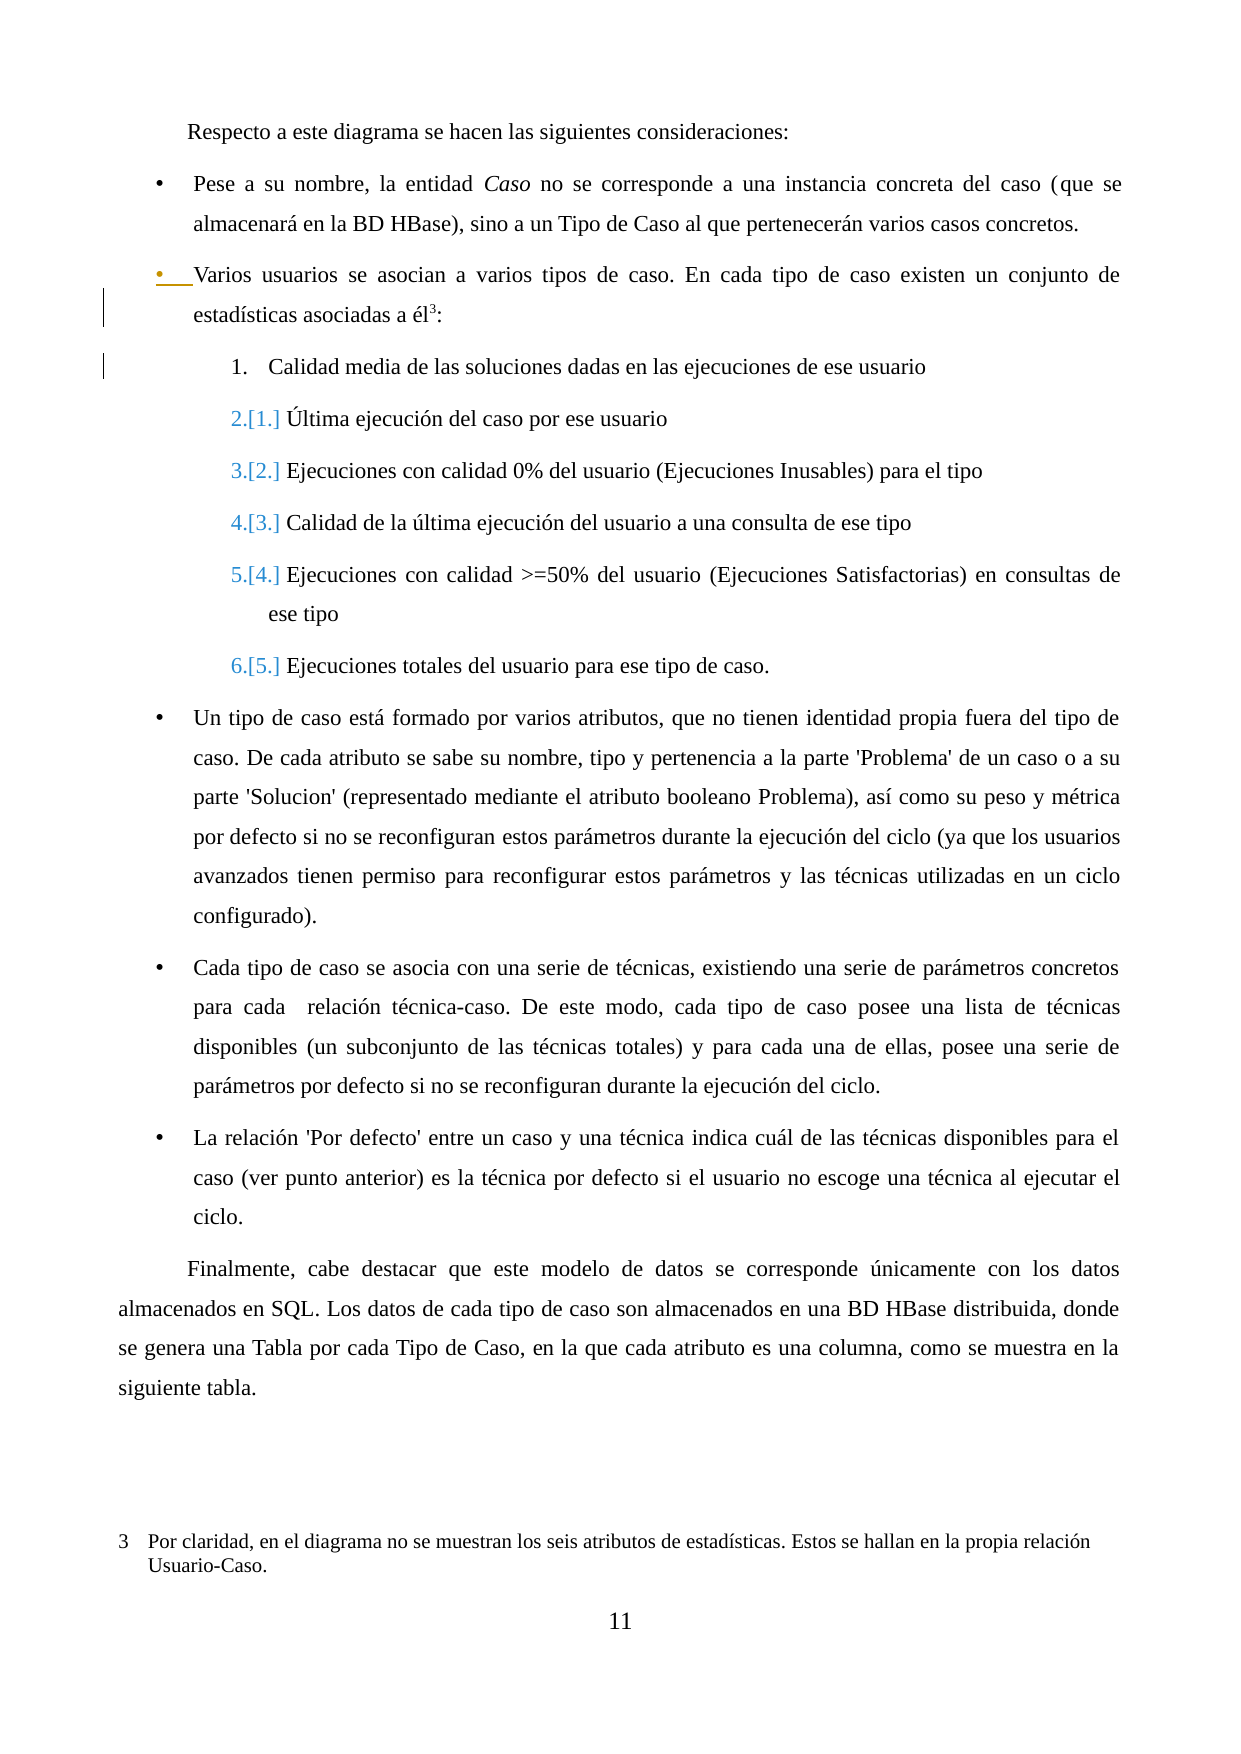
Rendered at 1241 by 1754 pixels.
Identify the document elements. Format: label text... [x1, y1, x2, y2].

list Calidad media de las soluciones dadas en las ejecuciones de ese usuario [231, 353, 1122, 379]
list Ejecuciones con calidad 0% del usuario (Ejecuciones Inusables) para el tipo [231, 457, 1122, 483]
list Un tipo de caso está formado por varios atributos, que no tienen identidad propia fuera del tipo de caso. De cada atributo se sabe su nombre, tipo y pertenencia a la parte 'Problema' de un caso o a su parte 'Solucion' (representado mediante el atributo booleano Problema), así como su peso y métrica por defecto si no se reconfiguran estos parámetros durante la ejecución del ciclo (ya que los usuarios avanzados tienen permiso para reconfigurar estos parámetros y las técnicas utilizadas en un ciclo configurado). [156, 704, 1122, 928]
list Ejecuciones totales del usuario para ese tipo de caso. [231, 652, 1122, 679]
list Calidad de la última ejecución del usuario a una consulta de ese tipo [231, 509, 1122, 535]
list La relación 'Por defecto' entre un caso y una técnica indica cuál de las técnicas disponibles para el caso (ver punto anterior) es la técnica por defecto si el usuario no escoge una técnica al ejecutar el ciclo. [156, 1124, 1122, 1229]
list Ejecuciones con calidad >=50% del usuario (Ejecuciones Satisfactorias) en consultas de ese tipo [231, 561, 1122, 627]
list Cada tipo de caso se asocia con una serie de técnicas, existiendo una serie de parámetros concretos para cada relación técnica-caso. De este modo, cada tipo de caso posee una lista de técnicas disponibles (un subconjunto de las técnicas totales) y para cada una de ellas, posee una serie de parámetros por defecto si no se reconfiguran durante la ejecución del ciclo. [156, 954, 1122, 1098]
list Varios usuarios se asocian a varios tipos de caso. En cada tipo de caso existen un conjunto de estadísticas asociadas a él: [156, 262, 1122, 327]
text Finalmente, cabe destacar que este modelo de datos se corresponde únicamente con los datos almacenados en SQL. Los datos de cada tipo de caso son almacenados en una BD HBase distribuida, donde se genera una Tabla por cada Tipo de Caso, en la que cada atributo es una columna, como se muestra en la siguiente tabla. [118, 1255, 1122, 1400]
list Última ejecución del caso por ese usuario [231, 405, 1122, 431]
list Por claridad, en el diagrama no se muestran los seis atributos de estadísticas. Estos se hallan en la propia relación Usuario-Caso. [118, 1529, 1122, 1577]
list Pese a su nombre, la entidad Caso no se corresponde a una instancia concreta del caso (que se almacenará en la BD HBase), sino a un Tipo de Caso al que pertenecerán varios casos concretos. [156, 170, 1122, 236]
text Respecto a este diagrama se hacen las siguientes consideraciones: [118, 118, 1122, 144]
